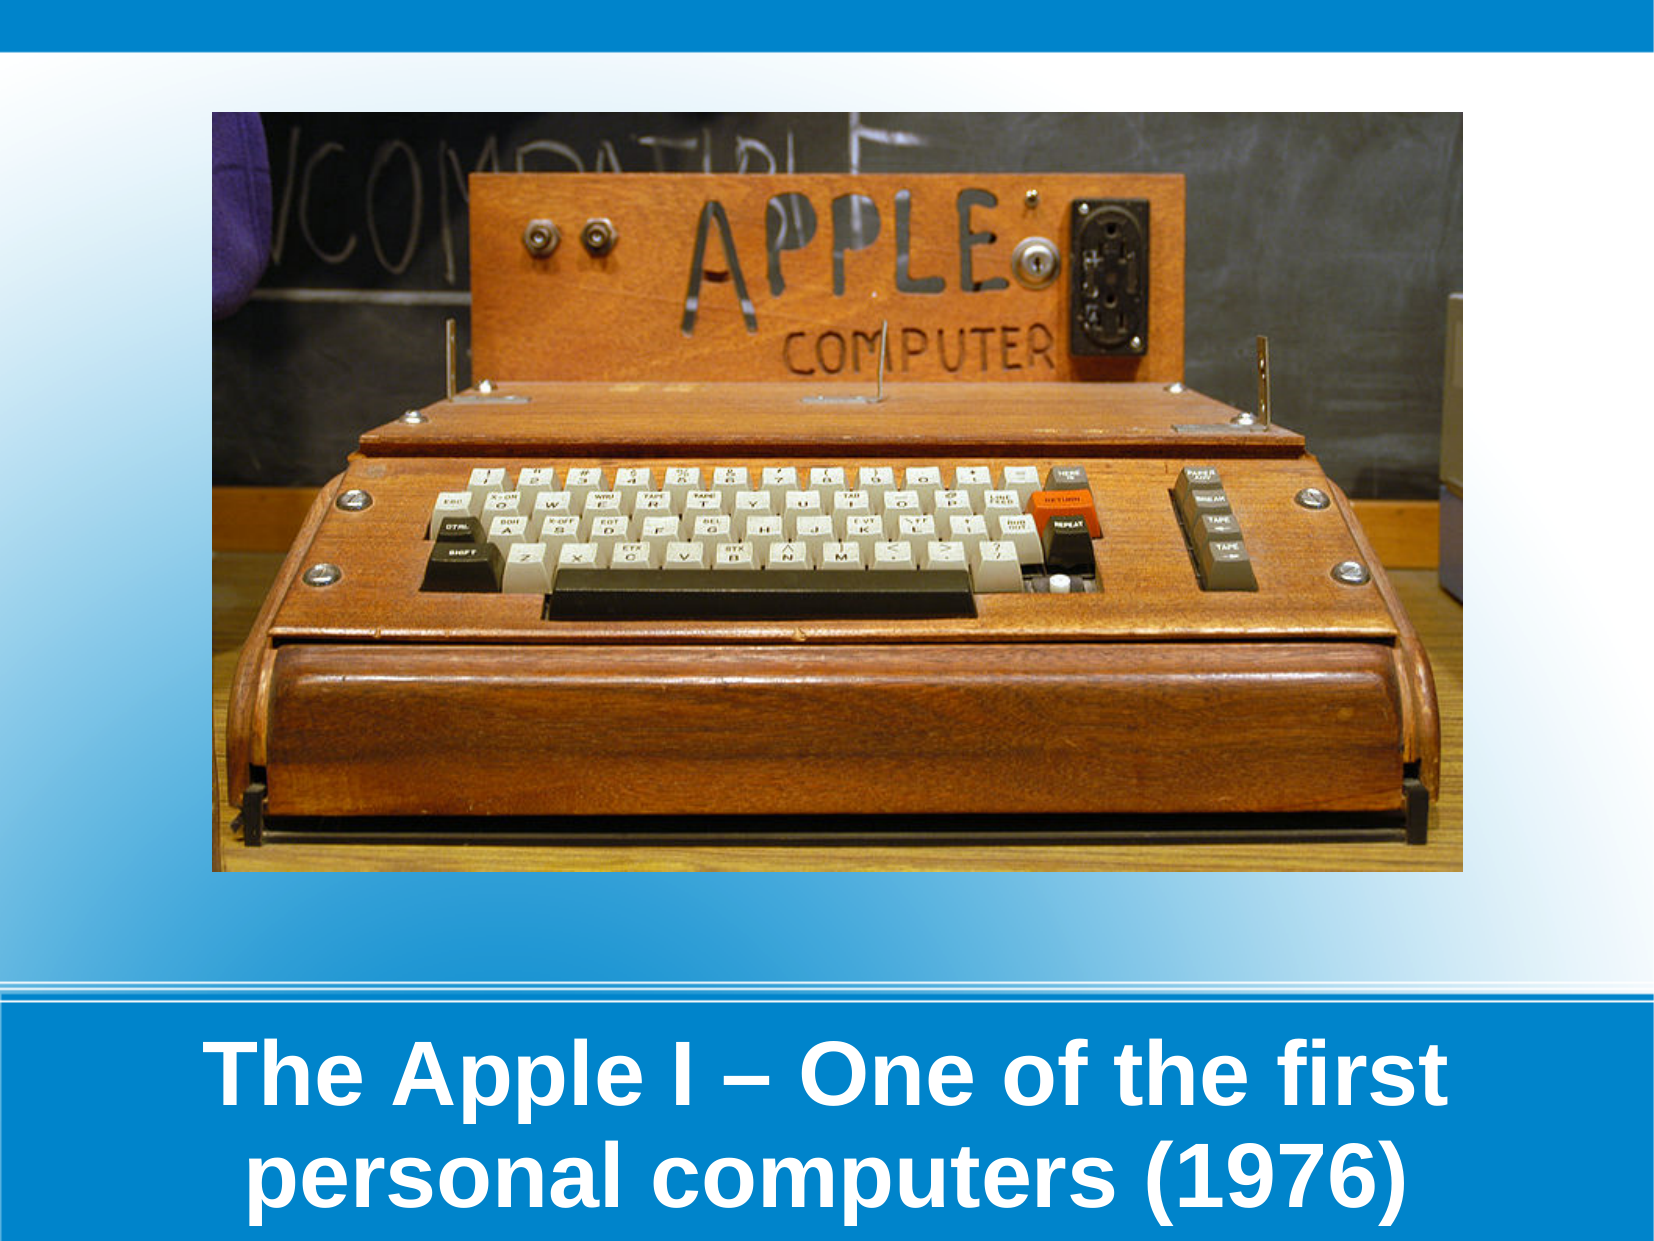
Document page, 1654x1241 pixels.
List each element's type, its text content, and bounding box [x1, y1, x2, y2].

picture [0, 52, 1654, 1241]
title The Apple I – One of the first personal computers (1976) [82, 1022, 1571, 1228]
